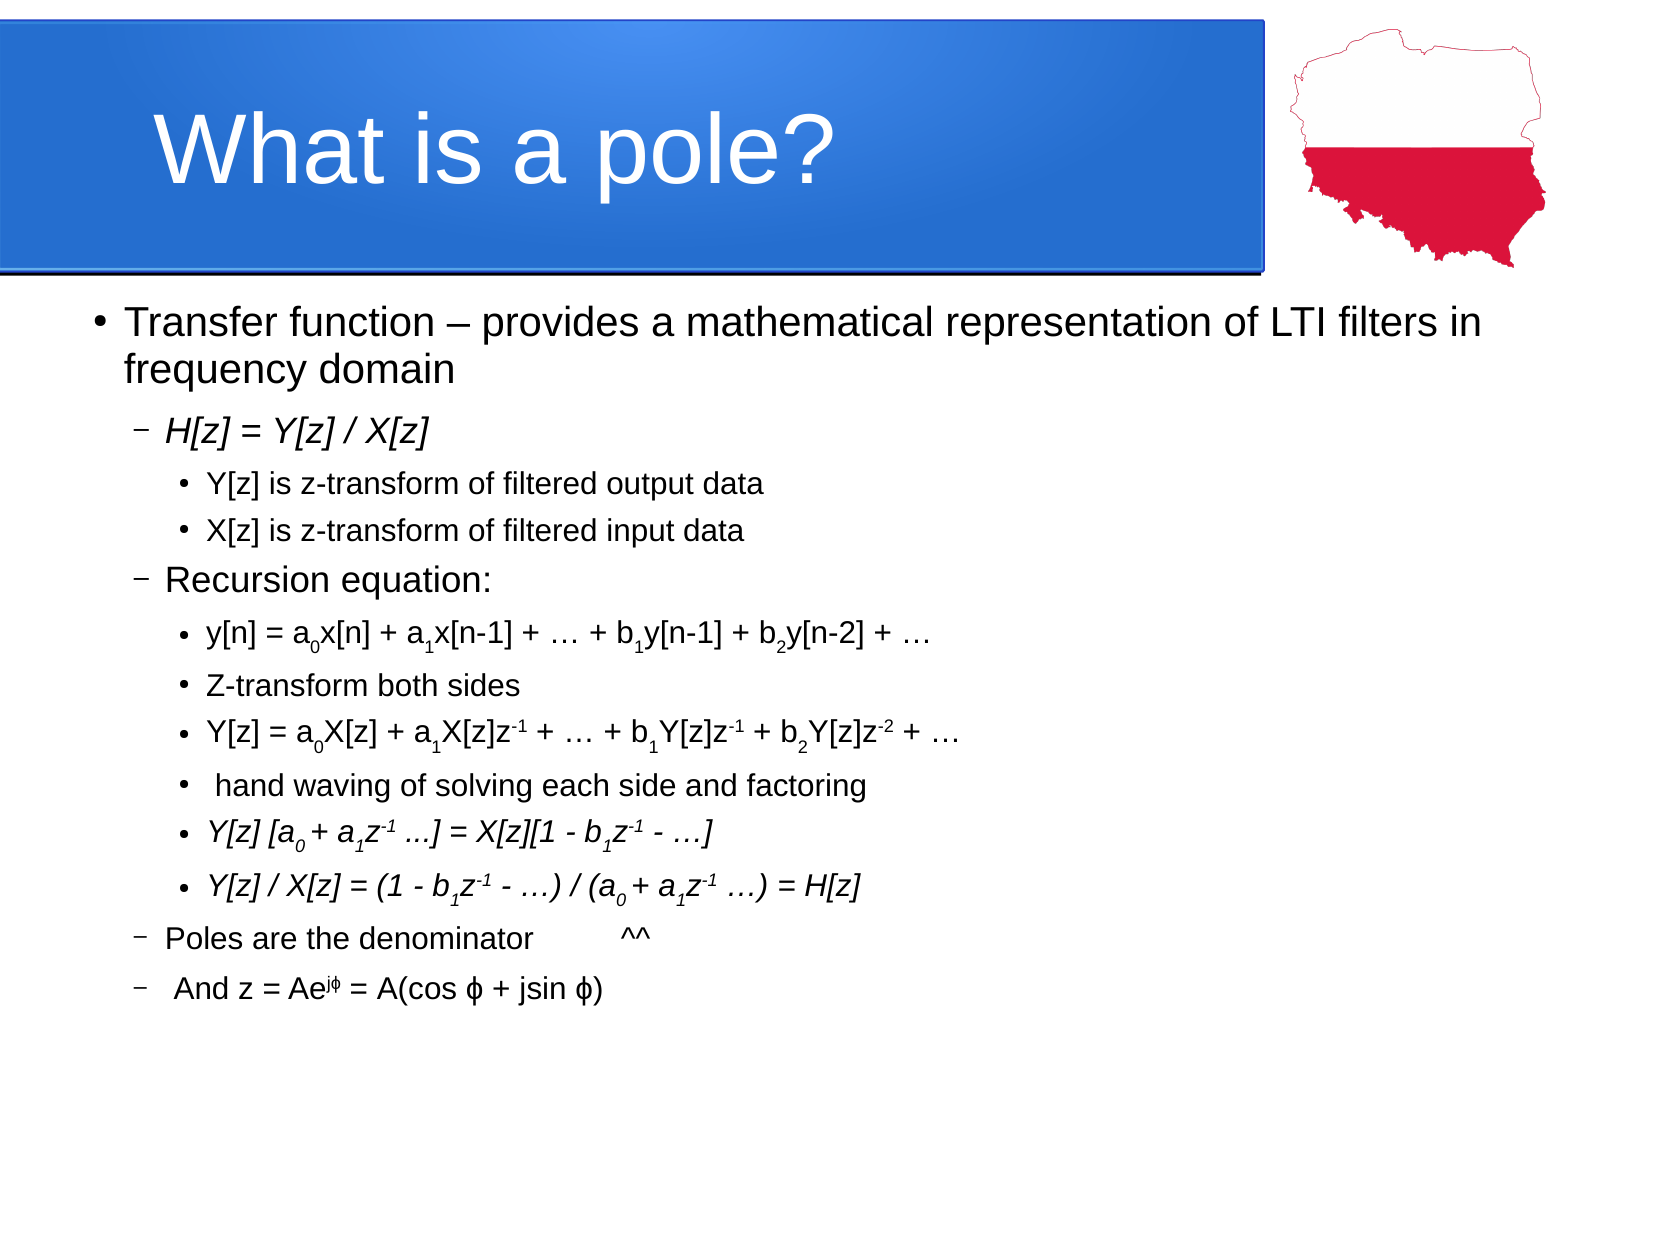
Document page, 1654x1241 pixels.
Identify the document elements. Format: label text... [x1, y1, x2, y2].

title What is a pole? [82, 47, 1235, 252]
list Transfer function – provides a mathematical representation of LTI filters in frequency domain H[z] = Y[z] / X[z] Y[z] is z-transform of filtered output data X[z] is z-transform of filtered input data Recursion equation: y[n] = a0x[n] + a1x[n-1] + … + b1y[n-1] + b2y[n-2] + … Z-transform both sides Y[z] = a0X[z] + a1X[z]z-1 + … + b1Y[z]z-1 + b2Y[z]z-2 + … hand waving of solving each side and factoring Y[z] [a0 + a1z-1 ...] = X[z][1 - b1z-1 - …] Y[z] / X[z] = (1 - b1z-1 - …) / (a0 + a1z-1 …) = H[z] Poles are the denominator ^^ And z = Aejϕ = A(cos ϕ + jsin ϕ) [82, 299, 1571, 1019]
picture [1290, 29, 1546, 268]
